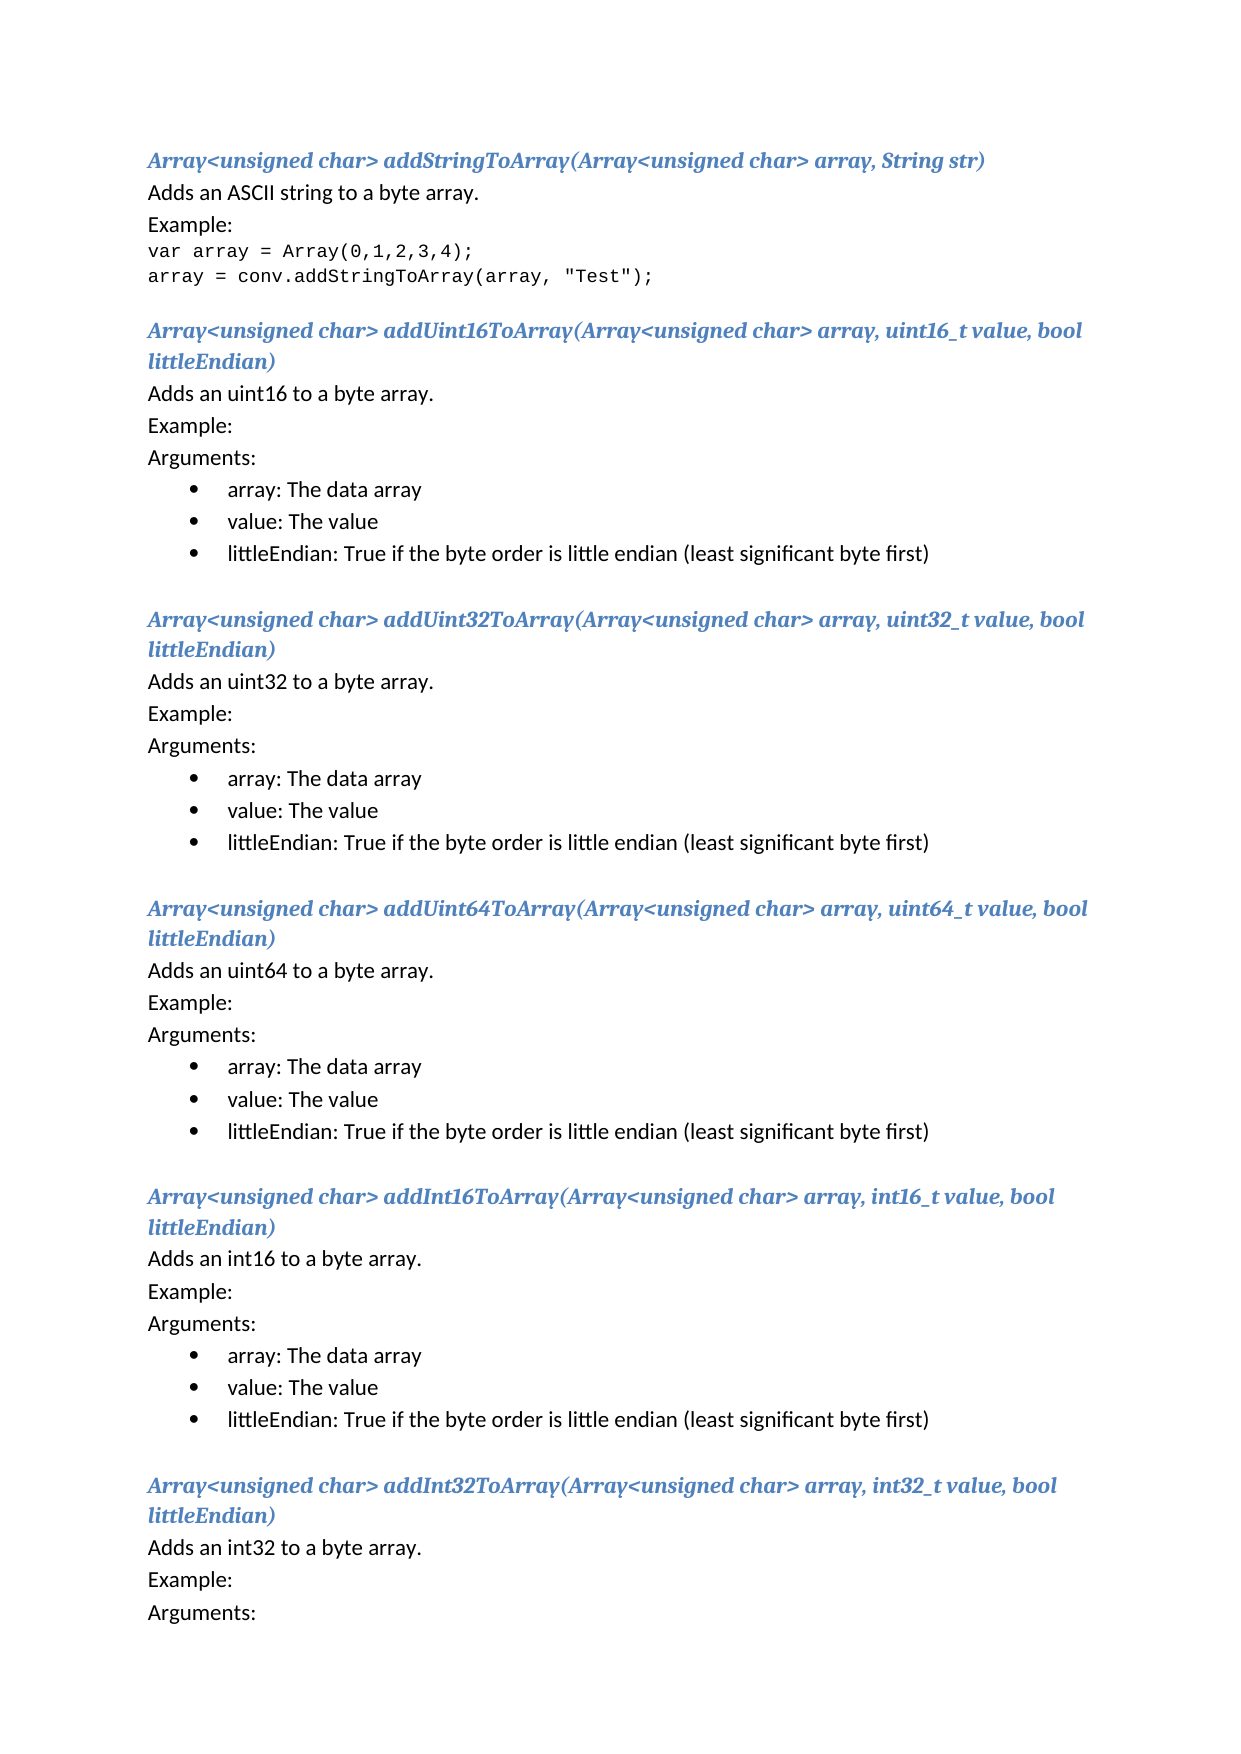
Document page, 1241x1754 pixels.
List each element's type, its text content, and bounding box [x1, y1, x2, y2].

text Arguments: [148, 1598, 1093, 1626]
text Adds an uint16 to a byte array. [148, 379, 1093, 407]
list littleEndian: True if the byte order is little endian (least significant byte first) [190, 828, 1093, 856]
text Example: [148, 988, 1093, 1016]
subtitle Array<unsigned char> addInt32ToArray(Array<unsigned char> array, int32_t value, bool littleEndian) [148, 1473, 1093, 1529]
list littleEndian: True if the byte order is little endian (least significant byte first) [190, 1406, 1093, 1433]
text Adds an uint32 to a byte array. [148, 667, 1093, 695]
list value: The value [190, 507, 1093, 535]
text array = conv.addStringToArray(array, "Test"); [148, 267, 1093, 288]
list array: The data array [190, 475, 1093, 503]
text Arguments: [148, 1309, 1093, 1337]
subtitle Array<unsigned char> addUint16ToArray(Array<unsigned char> array, uint16_t value, bool littleEndian) [148, 318, 1093, 375]
list value: The value [190, 1085, 1093, 1113]
text Adds an uint64 to a byte array. [148, 956, 1093, 984]
list array: The data array [190, 1052, 1093, 1081]
text Example: [148, 1565, 1093, 1593]
subtitle Array<unsigned char> addStringToArray(Array<unsigned char> array, String str) [148, 148, 1093, 174]
text Example: [148, 1277, 1093, 1305]
subtitle Array<unsigned char> addUint64ToArray(Array<unsigned char> array, uint64_t value, bool littleEndian) [148, 896, 1093, 952]
text Example: [148, 210, 1093, 238]
list littleEndian: True if the byte order is little endian (least significant byte first) [190, 1117, 1093, 1145]
list littleEndian: True if the byte order is little endian (least significant byte first) [190, 539, 1093, 568]
text var array = Array(0,1,2,3,4); [148, 242, 1093, 263]
subtitle Array<unsigned char> addUint32ToArray(Array<unsigned char> array, uint32_t value, bool littleEndian) [148, 607, 1093, 663]
list value: The value [190, 1373, 1093, 1401]
list value: The value [190, 796, 1093, 824]
text Adds an int16 to a byte array. [148, 1244, 1093, 1273]
text Arguments: [148, 443, 1093, 471]
text Adds an int32 to a byte array. [148, 1533, 1093, 1561]
list array: The data array [190, 764, 1093, 792]
text Example: [148, 699, 1093, 727]
text Arguments: [148, 1020, 1093, 1048]
list array: The data array [190, 1341, 1093, 1369]
subtitle Array<unsigned char> addInt16ToArray(Array<unsigned char> array, int16_t value, bool littleEndian) [148, 1184, 1093, 1241]
text Example: [148, 411, 1093, 439]
text Arguments: [148, 732, 1093, 760]
text Adds an ASCII string to a byte array. [148, 178, 1093, 206]
